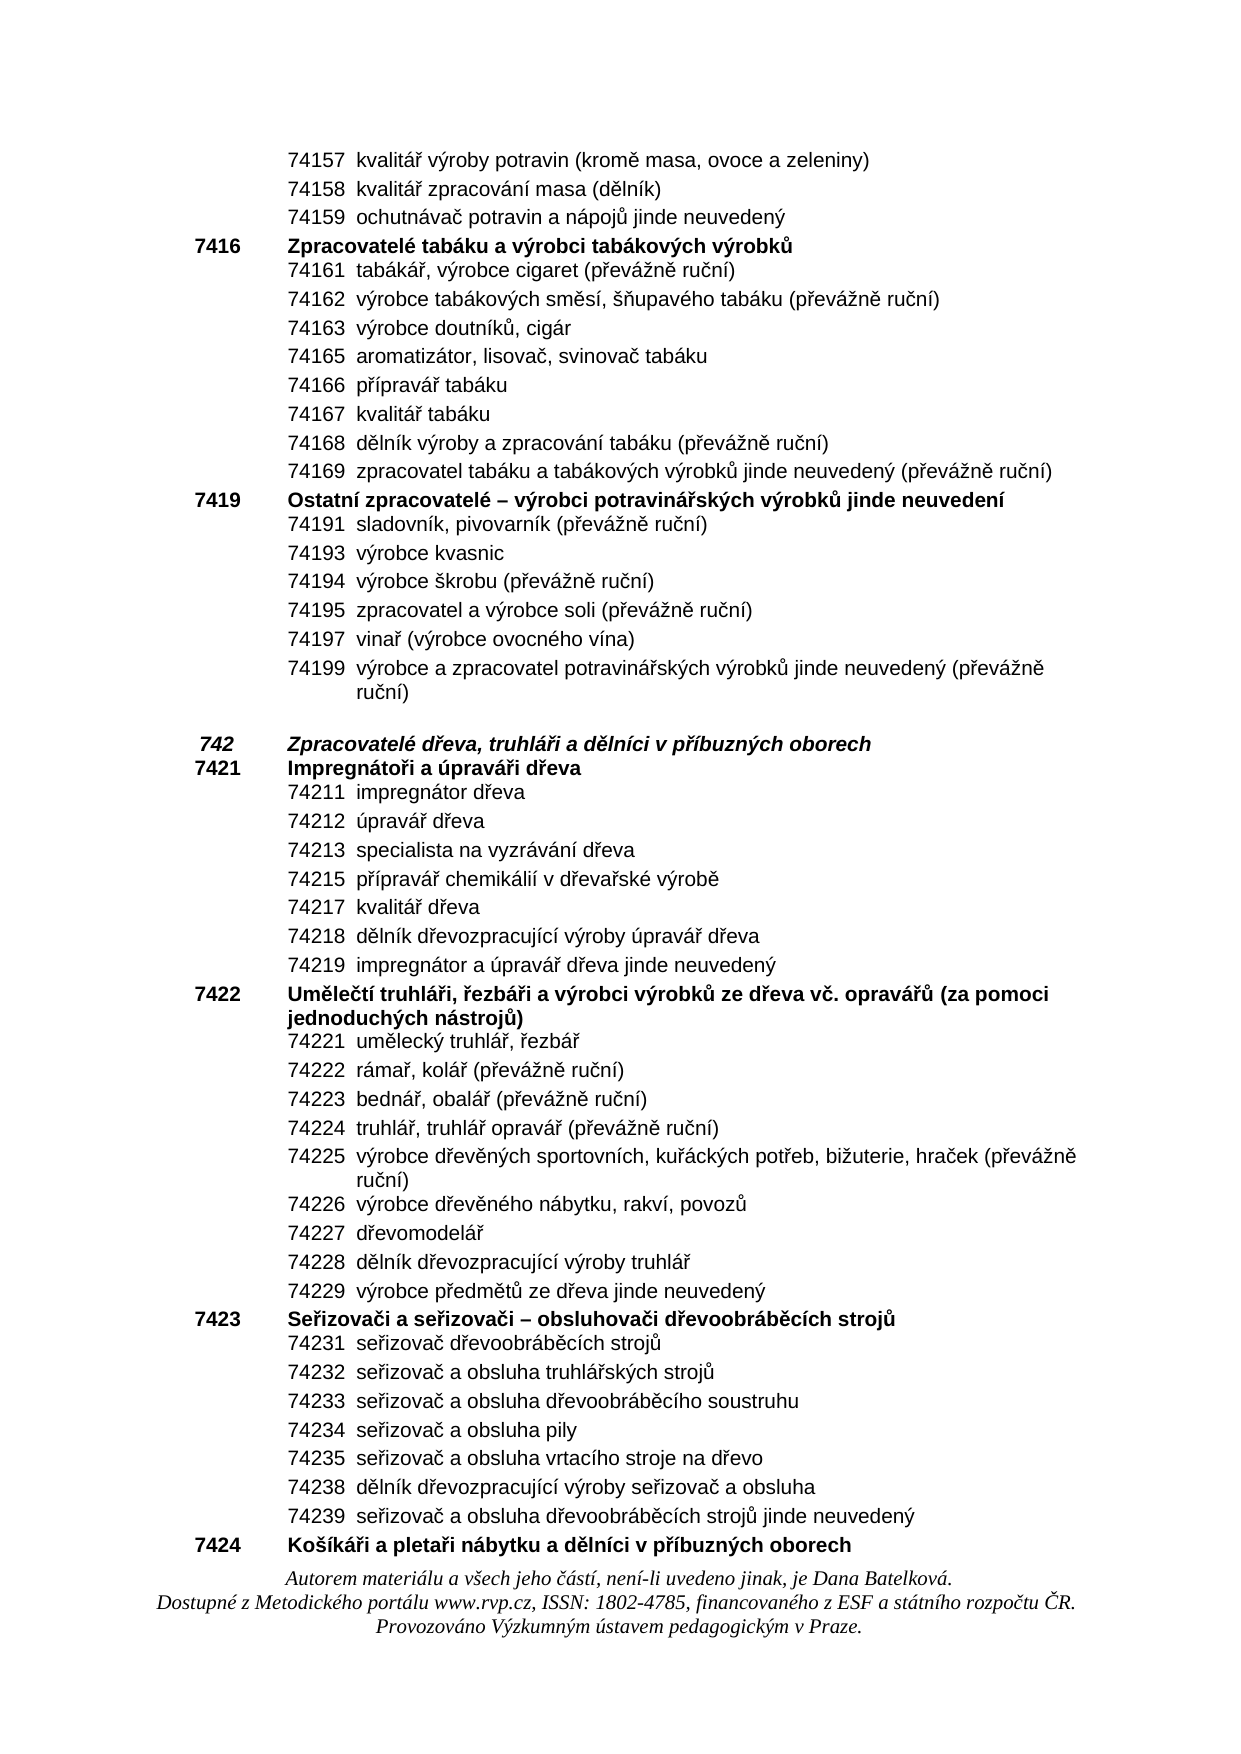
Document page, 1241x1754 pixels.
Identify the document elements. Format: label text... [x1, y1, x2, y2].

table_cell 74238 [288, 1475, 356, 1504]
table_cell výrobce škrobu (převážně ruční) [356, 569, 1093, 598]
table_cell [148, 704, 1093, 732]
table_cell Košíkáři a pletaři nábytku a dělníci v příbuzných oborech [288, 1533, 1093, 1556]
table_cell bednář, obalář (převážně ruční) [356, 1087, 1093, 1116]
table_cell [148, 1221, 287, 1250]
table_cell kvalitář zpracování masa (dělník) [356, 176, 1093, 205]
table_cell Zpracovatelé tabáku a výrobci tabákových výrobků [288, 234, 1093, 258]
table_cell rámař, kolář (převážně ruční) [356, 1058, 1093, 1087]
table_cell výrobce dřevěných sportovních, kuřáckých potřeb, bižuterie, hraček (převážně ruční) [356, 1144, 1093, 1192]
table_cell [148, 569, 287, 598]
table_cell 74219 [288, 953, 356, 981]
table_cell 74233 [288, 1389, 356, 1417]
table_cell [148, 1144, 287, 1192]
table_cell 74165 [288, 344, 356, 373]
table_cell výrobce dřevěného nábytku, rakví, povozů [356, 1192, 1093, 1221]
table_cell 74223 [288, 1087, 356, 1116]
table_cell Zpracovatelé dřeva, truhláři a dělníci v příbuzných oborech [288, 732, 1093, 756]
table_cell seřizovač a obsluha dřevoobráběcího soustruhu [356, 1389, 1093, 1417]
table_cell [148, 344, 287, 373]
table_cell 742 [148, 732, 287, 756]
table_cell [148, 1360, 287, 1389]
table_cell 74226 [288, 1192, 356, 1221]
table_cell truhlář, truhlář opravář (převážně ruční) [356, 1116, 1093, 1144]
table_cell [148, 287, 287, 315]
table_cell 74159 [288, 205, 356, 234]
table_cell přípravář chemikálií v dřevařské výrobě [356, 866, 1093, 895]
table_cell 7421 [148, 756, 287, 780]
table_cell [148, 373, 287, 402]
table_cell 74221 [288, 1029, 356, 1058]
table_cell 7423 [148, 1307, 287, 1331]
table_cell [148, 459, 287, 488]
table_cell 74234 [288, 1418, 356, 1446]
table_cell 74222 [288, 1058, 356, 1087]
table_cell 74197 [288, 627, 356, 656]
table_cell 74228 [288, 1250, 356, 1278]
table_cell seřizovač dřevoobráběcích strojů [356, 1331, 1093, 1360]
table_cell [148, 148, 287, 176]
table_cell 74227 [288, 1221, 356, 1250]
table_cell vinař (výrobce ovocného vína) [356, 627, 1093, 656]
table_cell [148, 1475, 287, 1504]
table_cell [148, 656, 287, 703]
table_cell 74229 [288, 1279, 356, 1307]
table_cell 74193 [288, 541, 356, 569]
table_cell výrobce doutníků, cigár [356, 315, 1093, 344]
table_cell 74169 [288, 459, 356, 488]
table_cell 74215 [288, 866, 356, 895]
table_cell výrobce předmětů ze dřeva jinde neuvedený [356, 1279, 1093, 1307]
table_cell [148, 1116, 287, 1144]
table_cell 7422 [148, 981, 287, 1029]
table_cell [148, 1279, 287, 1307]
table_cell sladovník, pivovarník (převážně ruční) [356, 512, 1093, 541]
table_cell [148, 924, 287, 953]
table_cell dělník výroby a zpracování tabáku (převážně ruční) [356, 430, 1093, 459]
table_cell [148, 512, 287, 541]
table_cell 74158 [288, 176, 356, 205]
table_cell [148, 866, 287, 895]
table_cell specialista na vyzrávání dřeva [356, 838, 1093, 866]
table_cell [148, 809, 287, 838]
table_cell [148, 258, 287, 287]
table_cell 74163 [288, 315, 356, 344]
table_cell výrobce a zpracovatel potravinářských výrobků jinde neuvedený (převážně ruční) [356, 656, 1093, 703]
table_cell 74162 [288, 287, 356, 315]
table_cell kvalitář dřeva [356, 895, 1093, 924]
table_cell [148, 1331, 287, 1360]
table_cell [148, 1446, 287, 1475]
table_cell kvalitář tabáku [356, 402, 1093, 430]
table_cell 74218 [288, 924, 356, 953]
table_cell kvalitář výroby potravin (kromě masa, ovoce a zeleniny) [356, 148, 1093, 176]
table_cell Impregnátoři a úpraváři dřeva [288, 756, 1093, 780]
table_cell dělník dřevozpracující výroby seřizovač a obsluha [356, 1475, 1093, 1504]
table_cell [148, 1418, 287, 1446]
table_cell seřizovač a obsluha dřevoobráběcích strojů jinde neuvedený [356, 1504, 1093, 1532]
table_cell výrobce kvasnic [356, 541, 1093, 569]
table_cell dřevomodelář [356, 1221, 1093, 1250]
table_cell [148, 1192, 287, 1221]
table_cell dělník dřevozpracující výroby úpravář dřeva [356, 924, 1093, 953]
table_cell impregnátor dřeva [356, 780, 1093, 809]
table_cell 74211 [288, 780, 356, 809]
table_cell zpracovatel tabáku a tabákových výrobků jinde neuvedený (převážně ruční) [356, 459, 1093, 488]
table_cell [148, 598, 287, 627]
table_cell výrobce tabákových směsí, šňupavého tabáku (převážně ruční) [356, 287, 1093, 315]
table_cell seřizovač a obsluha vrtacího stroje na dřevo [356, 1446, 1093, 1475]
table_cell 74232 [288, 1360, 356, 1389]
table_cell dělník dřevozpracující výroby truhlář [356, 1250, 1093, 1278]
table_cell 74235 [288, 1446, 356, 1475]
table_cell zpracovatel a výrobce soli (převážně ruční) [356, 598, 1093, 627]
table_cell [148, 541, 287, 569]
table_cell 74194 [288, 569, 356, 598]
table_cell [148, 1250, 287, 1278]
table_cell [148, 953, 287, 981]
table_cell seřizovač a obsluha pily [356, 1418, 1093, 1446]
table_cell [148, 176, 287, 205]
table_cell Ostatní zpracovatelé – výrobci potravinářských výrobků jinde neuvedení [288, 488, 1093, 512]
table_cell [148, 780, 287, 809]
table_cell 74231 [288, 1331, 356, 1360]
table_cell [148, 1087, 287, 1116]
table_cell seřizovač a obsluha truhlářských strojů [356, 1360, 1093, 1389]
table_cell 7424 [148, 1533, 287, 1556]
table_cell 74225 [288, 1144, 356, 1192]
table_cell 74239 [288, 1504, 356, 1532]
table_cell [148, 627, 287, 656]
table_cell tabákář, výrobce cigaret (převážně ruční) [356, 258, 1093, 287]
table_cell [148, 1058, 287, 1087]
table_cell impregnátor a úpravář dřeva jinde neuvedený [356, 953, 1093, 981]
table_cell 7419 [148, 488, 287, 512]
table_cell úpravář dřeva [356, 809, 1093, 838]
table_cell 74199 [288, 656, 356, 703]
table_cell 74157 [288, 148, 356, 176]
table_cell 74166 [288, 373, 356, 402]
table_cell [148, 838, 287, 866]
table_cell [148, 205, 287, 234]
table_cell 74224 [288, 1116, 356, 1144]
table_cell 74161 [288, 258, 356, 287]
table_cell [148, 895, 287, 924]
table_cell ochutnávač potravin a nápojů jinde neuvedený [356, 205, 1093, 234]
table_cell [148, 1029, 287, 1058]
table_cell umělecký truhlář, řezbář [356, 1029, 1093, 1058]
table_cell [148, 1504, 287, 1532]
table_cell aromatizátor, lisovač, svinovač tabáku [356, 344, 1093, 373]
table_cell Umělečtí truhláři, řezbáři a výrobci výrobků ze dřeva vč. opravářů (za pomoci jednoduchých nástrojů) [288, 981, 1093, 1029]
table_cell 74213 [288, 838, 356, 866]
table_cell [148, 402, 287, 430]
table_cell 74212 [288, 809, 356, 838]
table_cell [148, 315, 287, 344]
table_cell 74168 [288, 430, 356, 459]
table_cell [148, 430, 287, 459]
table_cell 74167 [288, 402, 356, 430]
table_cell 7416 [148, 234, 287, 258]
table_cell [148, 1389, 287, 1417]
table_cell 74217 [288, 895, 356, 924]
table_cell přípravář tabáku [356, 373, 1093, 402]
table_cell Seřizovači a seřizovači – obsluhovači dřevoobráběcích strojů [288, 1307, 1093, 1331]
table_cell 74195 [288, 598, 356, 627]
table_cell 74191 [288, 512, 356, 541]
